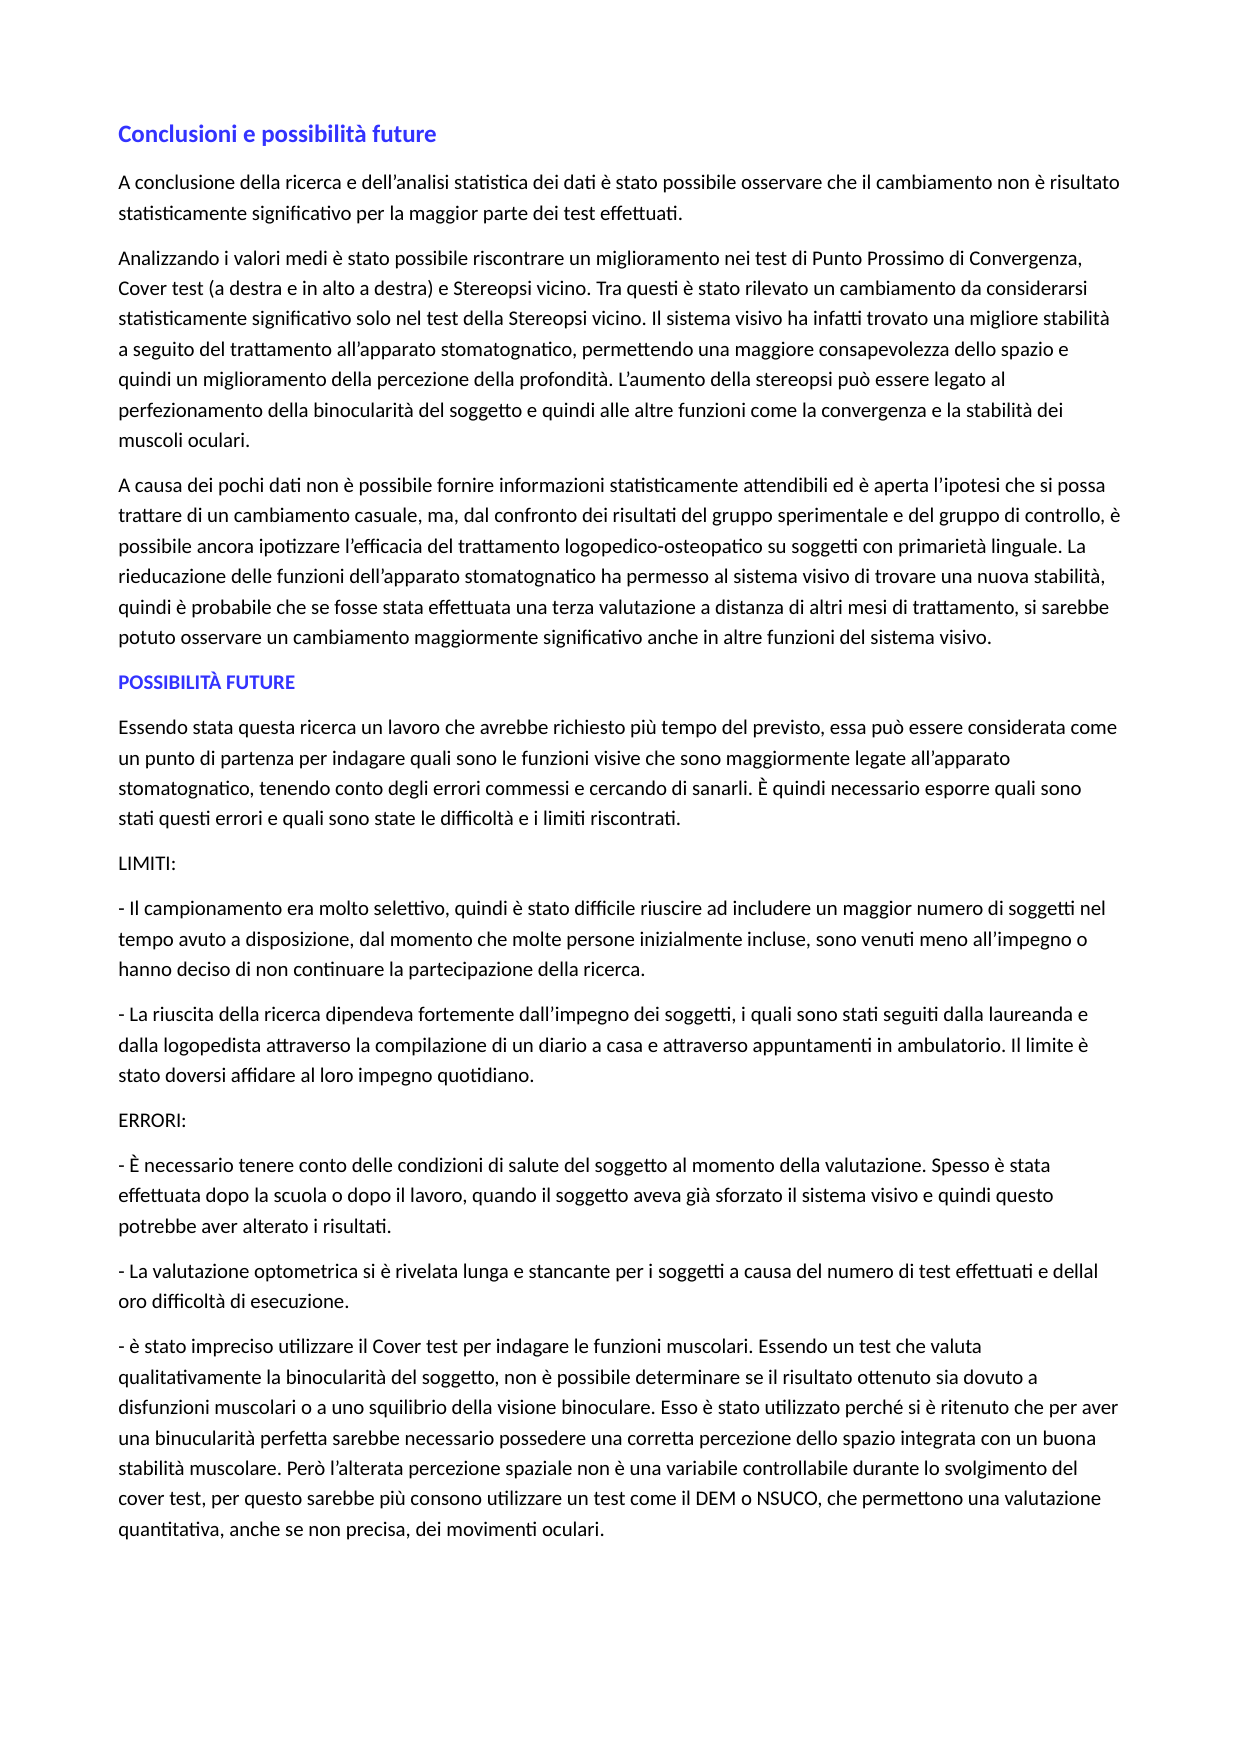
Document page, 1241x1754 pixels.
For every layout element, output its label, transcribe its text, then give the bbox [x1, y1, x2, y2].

text - La valutazione optometrica si è rivelata lunga e stancante per i soggetti a causa del numero di test effettuati e dellal oro difficoltà di esecuzione. [118, 1258, 1122, 1314]
text - È necessario tenere conto delle condizioni di salute del soggetto al momento della valutazione. Spesso è stata effettuata dopo la scuola o dopo il lavoro, quando il soggetto aveva già sforzato il sistema visivo e quindi questo potrebbe aver alterato i risultati. [118, 1152, 1122, 1238]
text Essendo stata questa ricerca un lavoro che avrebbe richiesto più tempo del previsto, essa può essere considerata come un punto di partenza per indagare quali sono le funzioni visive che sono maggiormente legate all’apparato stomatognatico, tenendo conto degli errori commessi e cercando di sanarli. È quindi necessario esporre quali sono stati questi errori e quali sono state le difficoltà e i limiti riscontrati. [118, 714, 1122, 831]
text LIMITI: [118, 851, 1122, 876]
text POSSIBILITÀ FUTURE [118, 669, 1122, 695]
text - è stato impreciso utilizzare il Cover test per indagare le funzioni muscolari. Essendo un test che valuta qualitativamente la binocularità del soggetto, non è possibile determinare se il risultato ottenuto sia dovuto a disfunzioni muscolari o a uno squilibrio della visione binoculare. Esso è stato utilizzato perché si è ritenuto che per aver una binucularità perfetta sarebbe necessario possedere una corretta percezione dello spazio integrata con un buona stabilità muscolare. Però l’alterata percezione spaziale non è una variabile controllabile durante lo svolgimento del cover test, per questo sarebbe più consono utilizzare un test come il DEM o NSUCO, che permettono una valutazione quantitativa, anche se non precisa, dei movimenti oculari. [118, 1333, 1122, 1541]
text - La riuscita della ricerca dipendeva fortemente dall’impegno dei soggetti, i quali sono stati seguiti dalla laureanda e dalla logopedista attraverso la compilazione di un diario a casa e attraverso appuntamenti in ambulatorio. Il limite è stato doversi affidare al loro impegno quotidiano. [118, 1001, 1122, 1088]
text ERRORI: [118, 1107, 1122, 1133]
text A causa dei pochi dati non è possibile fornire informazioni statisticamente attendibili ed è aperta l’ipotesi che si possa trattare di un cambiamento casuale, ma, dal confronto dei risultati del gruppo sperimentale e del gruppo di controllo, è possibile ancora ipotizzare l’efficacia del trattamento logopedico-osteopatico su soggetti con primarietà linguale. La rieducazione delle funzioni dell’apparato stomatognatico ha permesso al sistema visivo di trovare una nuova stabilità, quindi è probabile che se fosse stata effettuata una terza valutazione a distanza di altri mesi di trattamento, si sarebbe potuto osservare un cambiamento maggiormente significativo anche in altre funzioni del sistema visivo. [118, 472, 1122, 650]
text Analizzando i valori medi è stato possibile riscontrare un miglioramento nei test di Punto Prossimo di Convergenza, Cover test (a destra e in alto a destra) e Stereopsi vicino. Tra questi è stato rilevato un cambiamento da considerarsi statisticamente significativo solo nel test della Stereopsi vicino. Il sistema visivo ha infatti trovato una migliore stabilità a seguito del trattamento all’apparato stomatognatico, permettendo una maggiore consapevolezza dello spazio e quindi un miglioramento della percezione della profondità. L’aumento della stereopsi può essere legato al perfezionamento della binocularità del soggetto e quindi alle altre funzioni come la convergenza e la stabilità dei muscoli oculari. [118, 245, 1122, 453]
text Conclusioni e possibilità future [118, 118, 1122, 149]
text - Il campionamento era molto selettivo, quindi è stato difficile riuscire ad includere un maggior numero di soggetti nel tempo avuto a disposizione, dal momento che molte persone inizialmente incluse, sono venuti meno all’impegno o hanno deciso di non continuare la partecipazione della ricerca. [118, 896, 1122, 982]
text A conclusione della ricerca e dell’analisi statistica dei dati è stato possibile osservare che il cambiamento non è risultato statisticamente significativo per la maggior parte dei test effettuati. [118, 169, 1122, 225]
